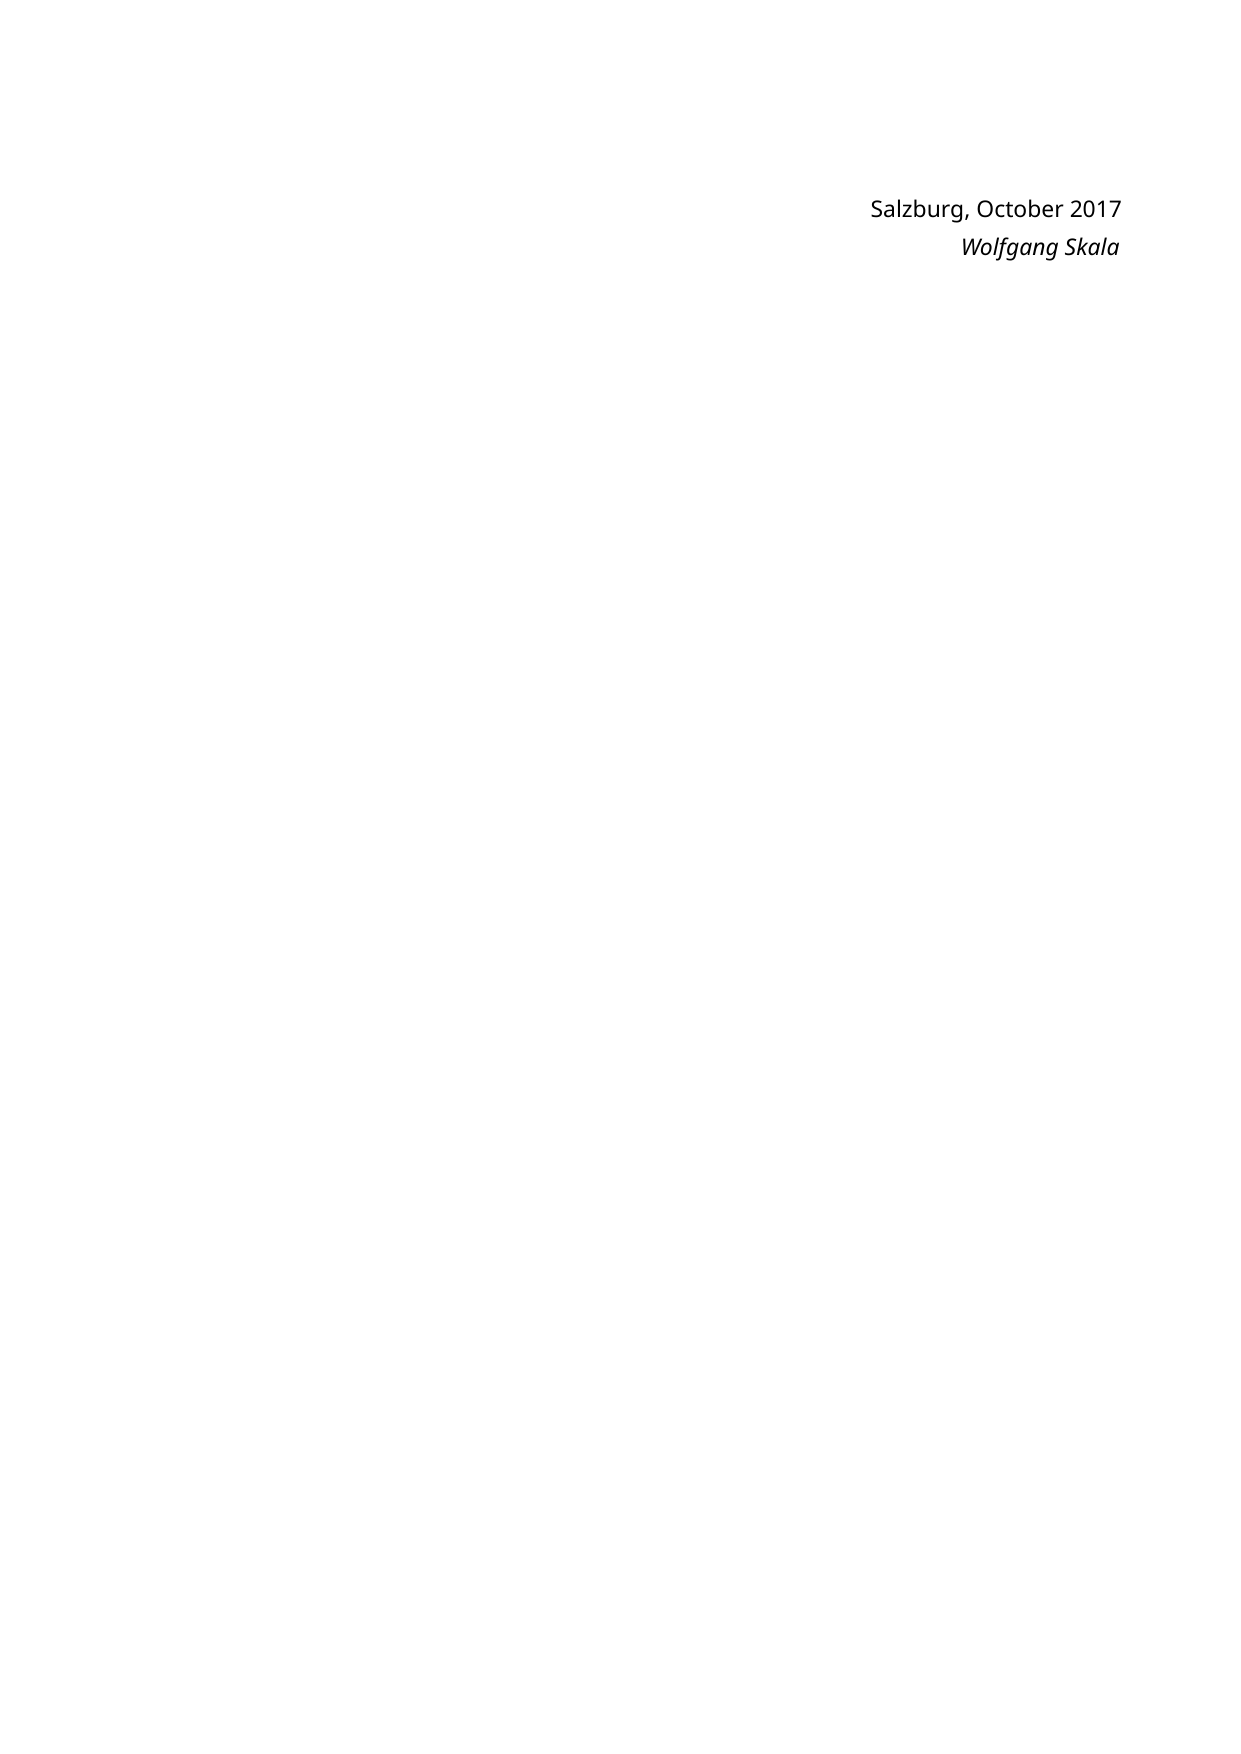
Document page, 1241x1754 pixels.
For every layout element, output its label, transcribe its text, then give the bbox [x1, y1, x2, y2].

text Salzburg, October 2017 Wolfgang Skala [236, 193, 1122, 262]
